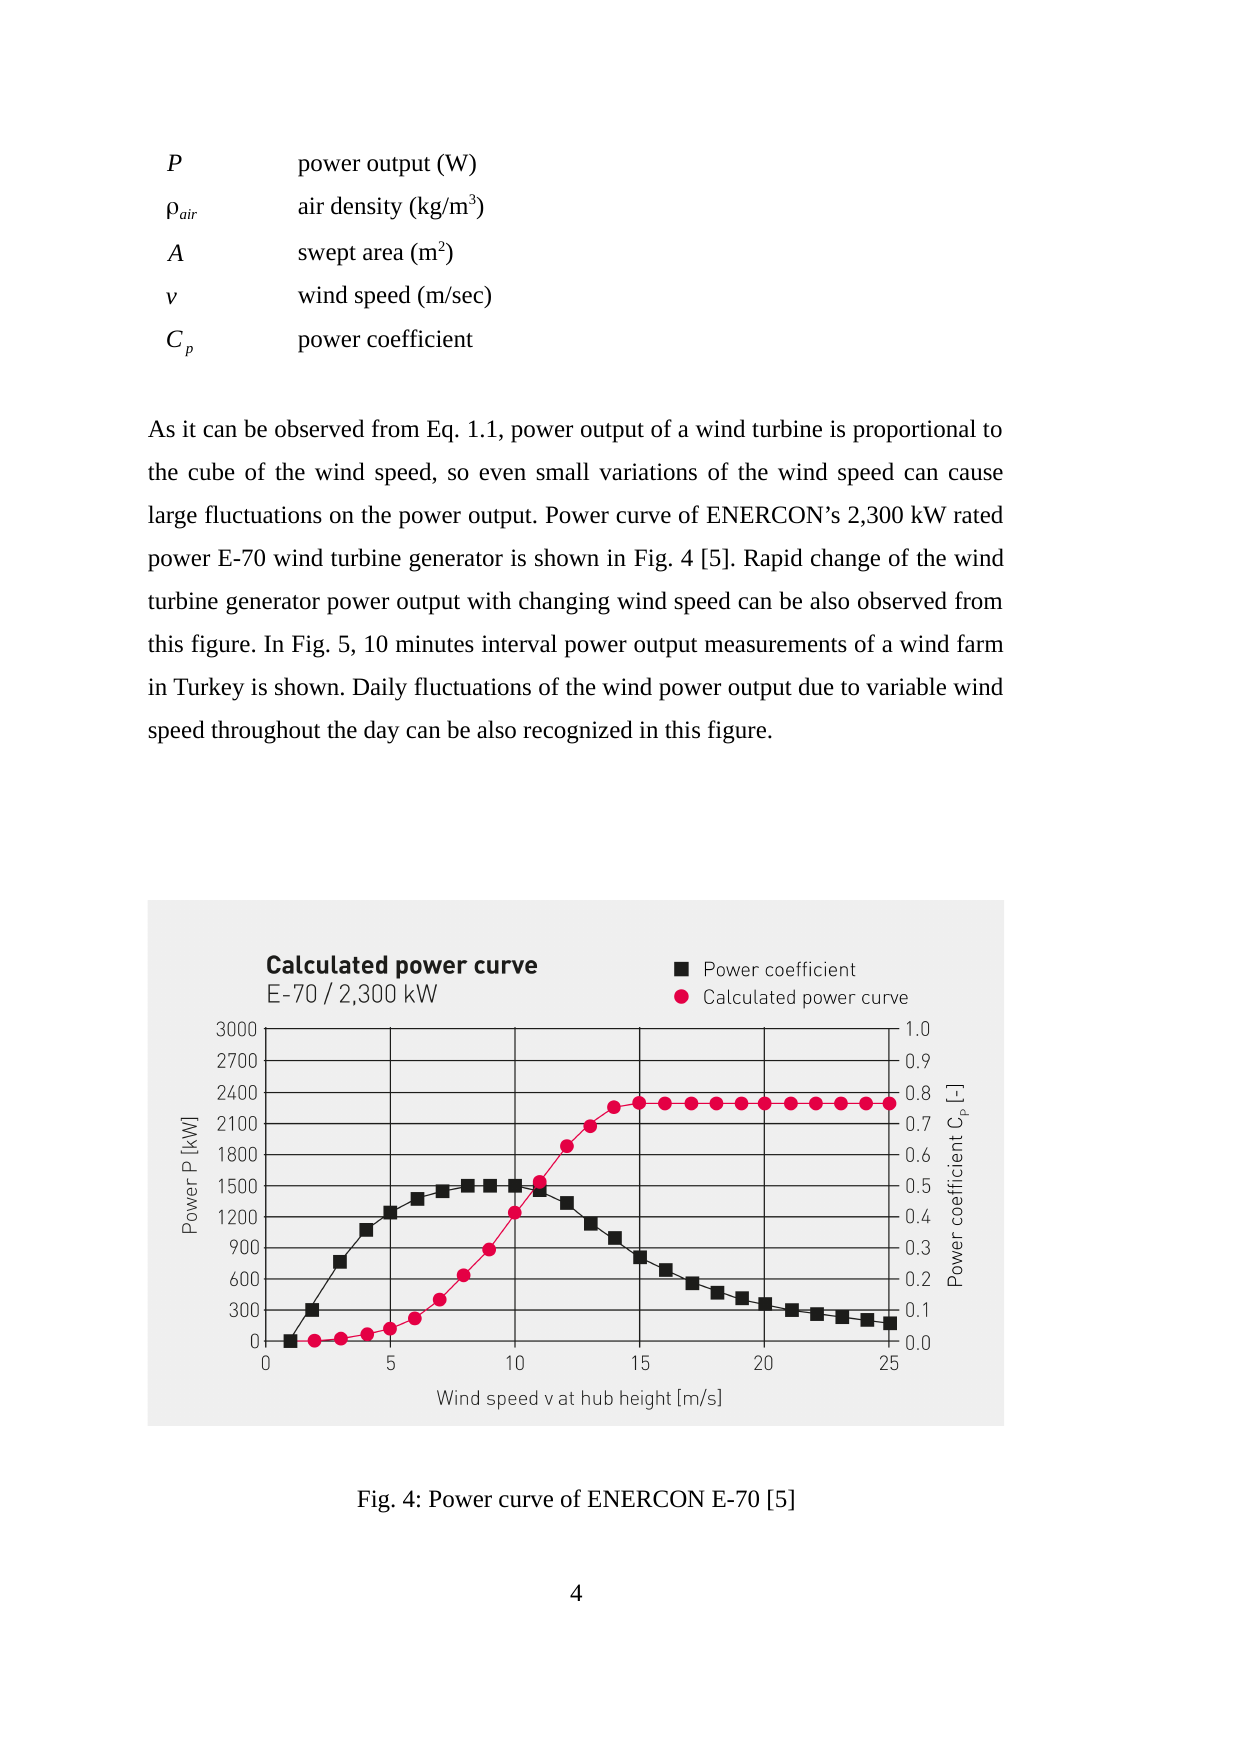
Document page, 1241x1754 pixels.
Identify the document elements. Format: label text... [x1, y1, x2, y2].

text power coefficient [148, 324, 1004, 356]
text swept area (m2) [148, 237, 1004, 266]
text wind speed (m/sec) [148, 281, 1004, 309]
text power output (W) [148, 148, 1004, 176]
text air density (kg/m3) [148, 191, 1004, 223]
text As it can be observed from Eq. 1.1, power output of a wind turbine is proportional to the cube of the wind speed, so even small variations of the wind speed can cause large fluctuations on the power output. Power curve of ENERCON’s 2,300 kW rated power E-70 wind turbine generator is shown in Fig. 4 [5]. Rapid change of the wind turbine generator power output with changing wind speed can be also observed from this figure. In Fig. 5, 10 minutes interval power output measurements of a wind farm in Turkey is shown. Daily fluctuations of the wind power output due to variable wind speed throughout the day can be also recognized in this figure. [148, 414, 1004, 744]
picture [147, 900, 1005, 1426]
text Fig. 4: Power curve of ENERCON E-70 [5]⁠ [148, 1484, 1004, 1513]
